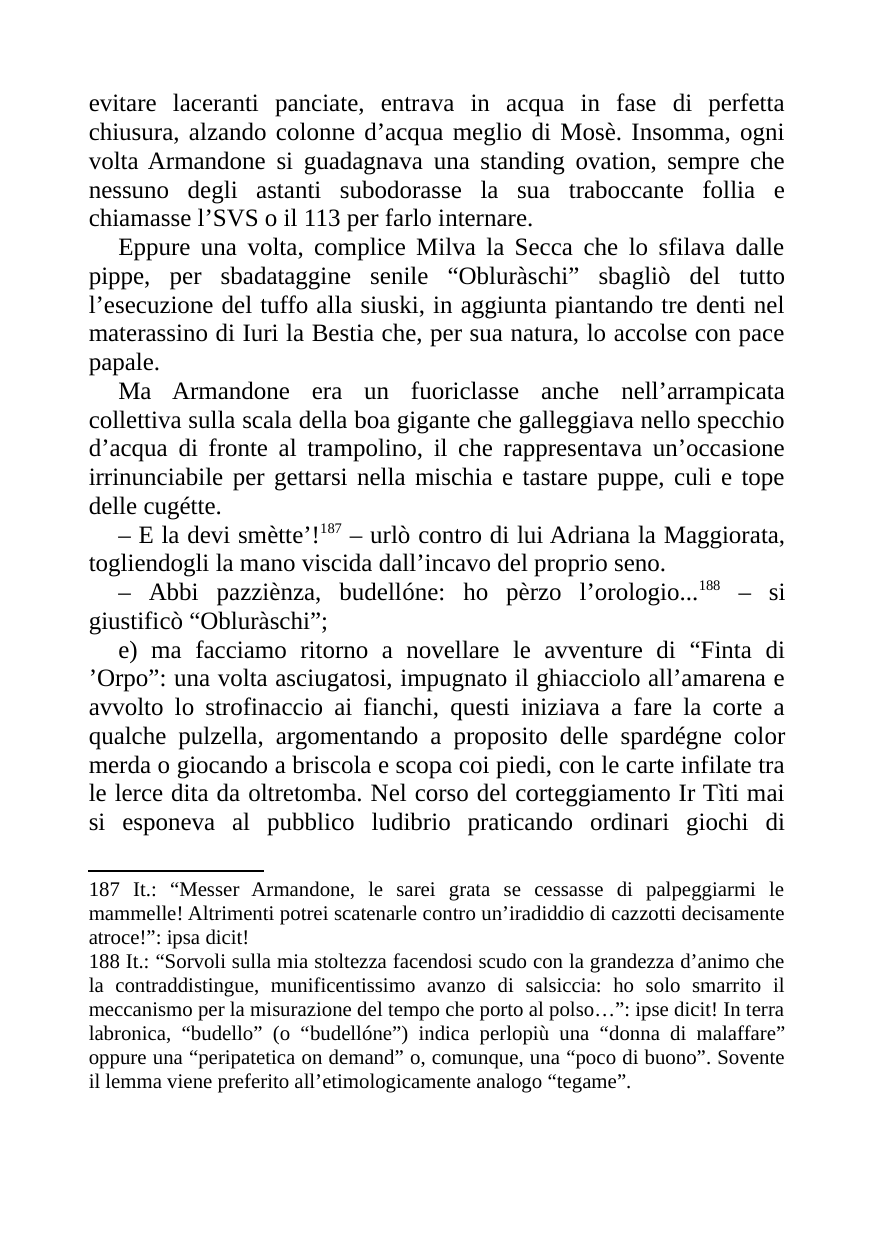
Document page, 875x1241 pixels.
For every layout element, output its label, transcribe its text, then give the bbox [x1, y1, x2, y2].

text Ma Armandone era un fuoriclasse anche nell’arrampicata collettiva sulla scala della boa gigante che galleggiava nello specchio d’acqua di fronte al trampolino, il che rappresentava un’occasione irrinunciabile per gettarsi nella mischia e tastare puppe, culi e tope delle cugétte. [88, 376, 786, 520]
text e) ma facciamo ritorno a novellare le avventure di “Finta di ’Orpo”: una volta asciugatosi, impugnato il ghiacciolo all’amarena e avvolto lo strofinaccio ai fianchi, questi iniziava a fare la corte a qualche pulzella, argomentando a proposito delle spardégne color merda o giocando a briscola e scopa coi piedi, con le carte infilate tra le lerce dita da oltretomba. Nel corso del corteggiamento Ir Tìti mai si esponeva al pubblico ludibrio praticando ordinari giochi di [88, 635, 786, 836]
text It.: “Messer Armandone, le sarei grata se cessasse di palpeggiarmi le mammelle! Altrimenti potrei scatenarle contro un’iradiddio di cazzotti decisamente atroce!”: ipsa dicit! [88, 877, 786, 949]
text – Abbi pazziènza, budellóne: ho pèrzo l’orologio... – si giustificò “Obluràschi”; [88, 577, 786, 635]
text evitare laceranti panciate, entrava in acqua in fase di perfetta chiusura, alzando colonne d’acqua meglio di Mosè. Insomma, ogni volta Armandone si guadagnava una standing ovation, sempre che nessuno degli astanti subodorasse la sua traboccante follia e chiamasse l’SVS o il 113 per farlo internare. [88, 88, 786, 232]
text – E la devi smètte’! – urlò contro di lui Adriana la Maggiorata, togliendogli la mano viscida dall’incavo del proprio seno. [88, 520, 786, 577]
text It.: “Sorvoli sulla mia stoltezza facendosi scudo con la grandezza d’animo che la contraddistingue, munificentissimo avanzo di salsiccia: ho solo smarrito il meccanismo per la misurazione del tempo che porto al polso…”: ipse dicit! In terra labronica, “budello” (o “budellóne”) indica perlopiù una “donna di malaffare” oppure una “peripatetica on demand” o, comunque, una “poco di buono”. Sovente il lemma viene preferito all’etimologicamente analogo “tegame”. [88, 949, 786, 1093]
text Eppure una volta, complice Milva la Secca che lo sfilava dalle pippe, per sbadataggine senile “Obluràschi” sbagliò del tutto l’esecuzione del tuffo alla siuski, in aggiunta piantando tre denti nel materassino di Iuri la Bestia che, per sua natura, lo accolse con pace papale. [88, 232, 786, 376]
